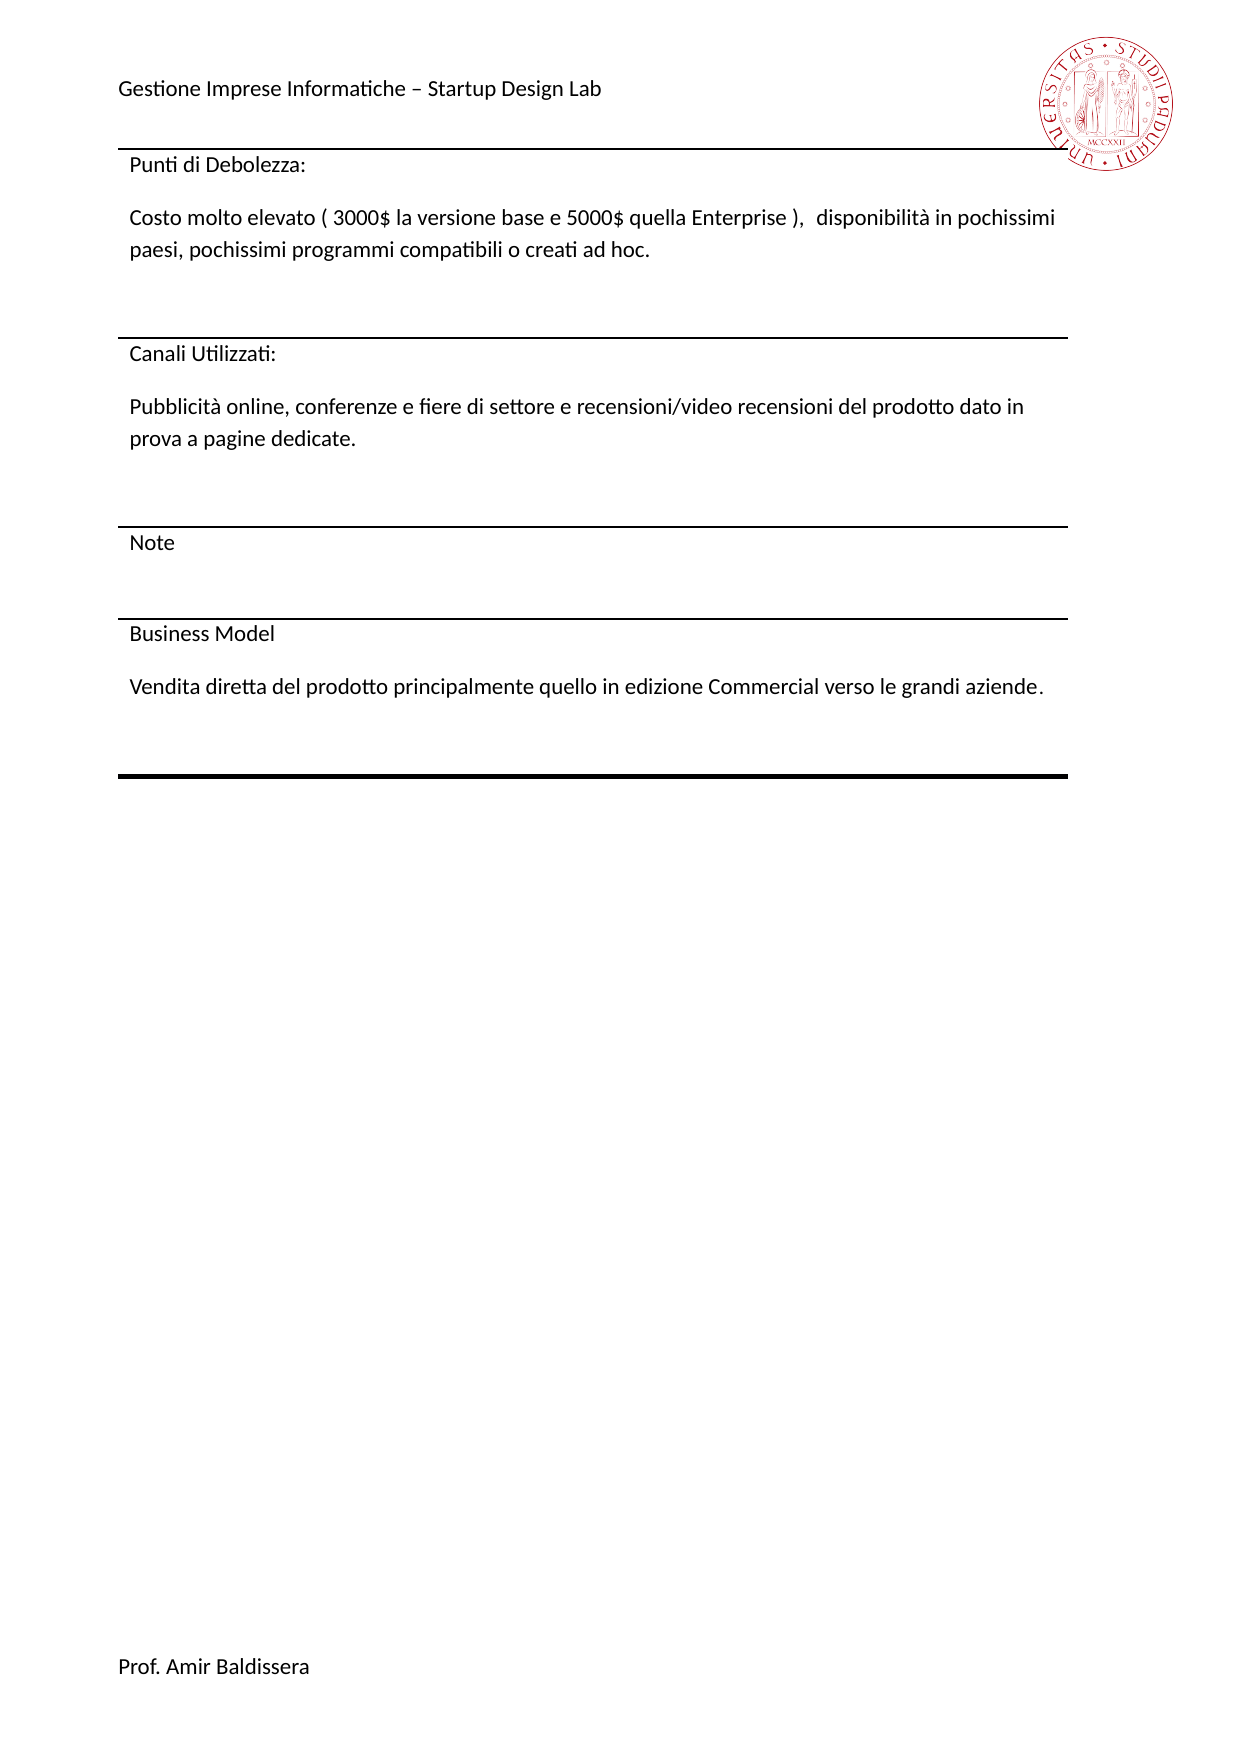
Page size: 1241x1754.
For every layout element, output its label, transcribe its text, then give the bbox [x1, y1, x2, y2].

table_cell Note [118, 528, 1068, 617]
table_cell Business Model Vendita diretta del prodotto principalmente quello in edizione Commercial verso le grandi aziende. [118, 620, 1068, 774]
picture [1038, 35, 1174, 172]
table_cell Punti di Debolezza: Costo molto elevato ( 3000$ la versione base e 5000$ quella Enterprise ), disponibilità in pochissimi paesi, pochissimi programmi compatibili o creati ad hoc. [118, 150, 1068, 337]
table_cell Canali Utilizzati: Pubblicità online, conferenze e fiere di settore e recensioni/video recensioni del prodotto dato in prova a pagine dedicate. [118, 339, 1068, 526]
